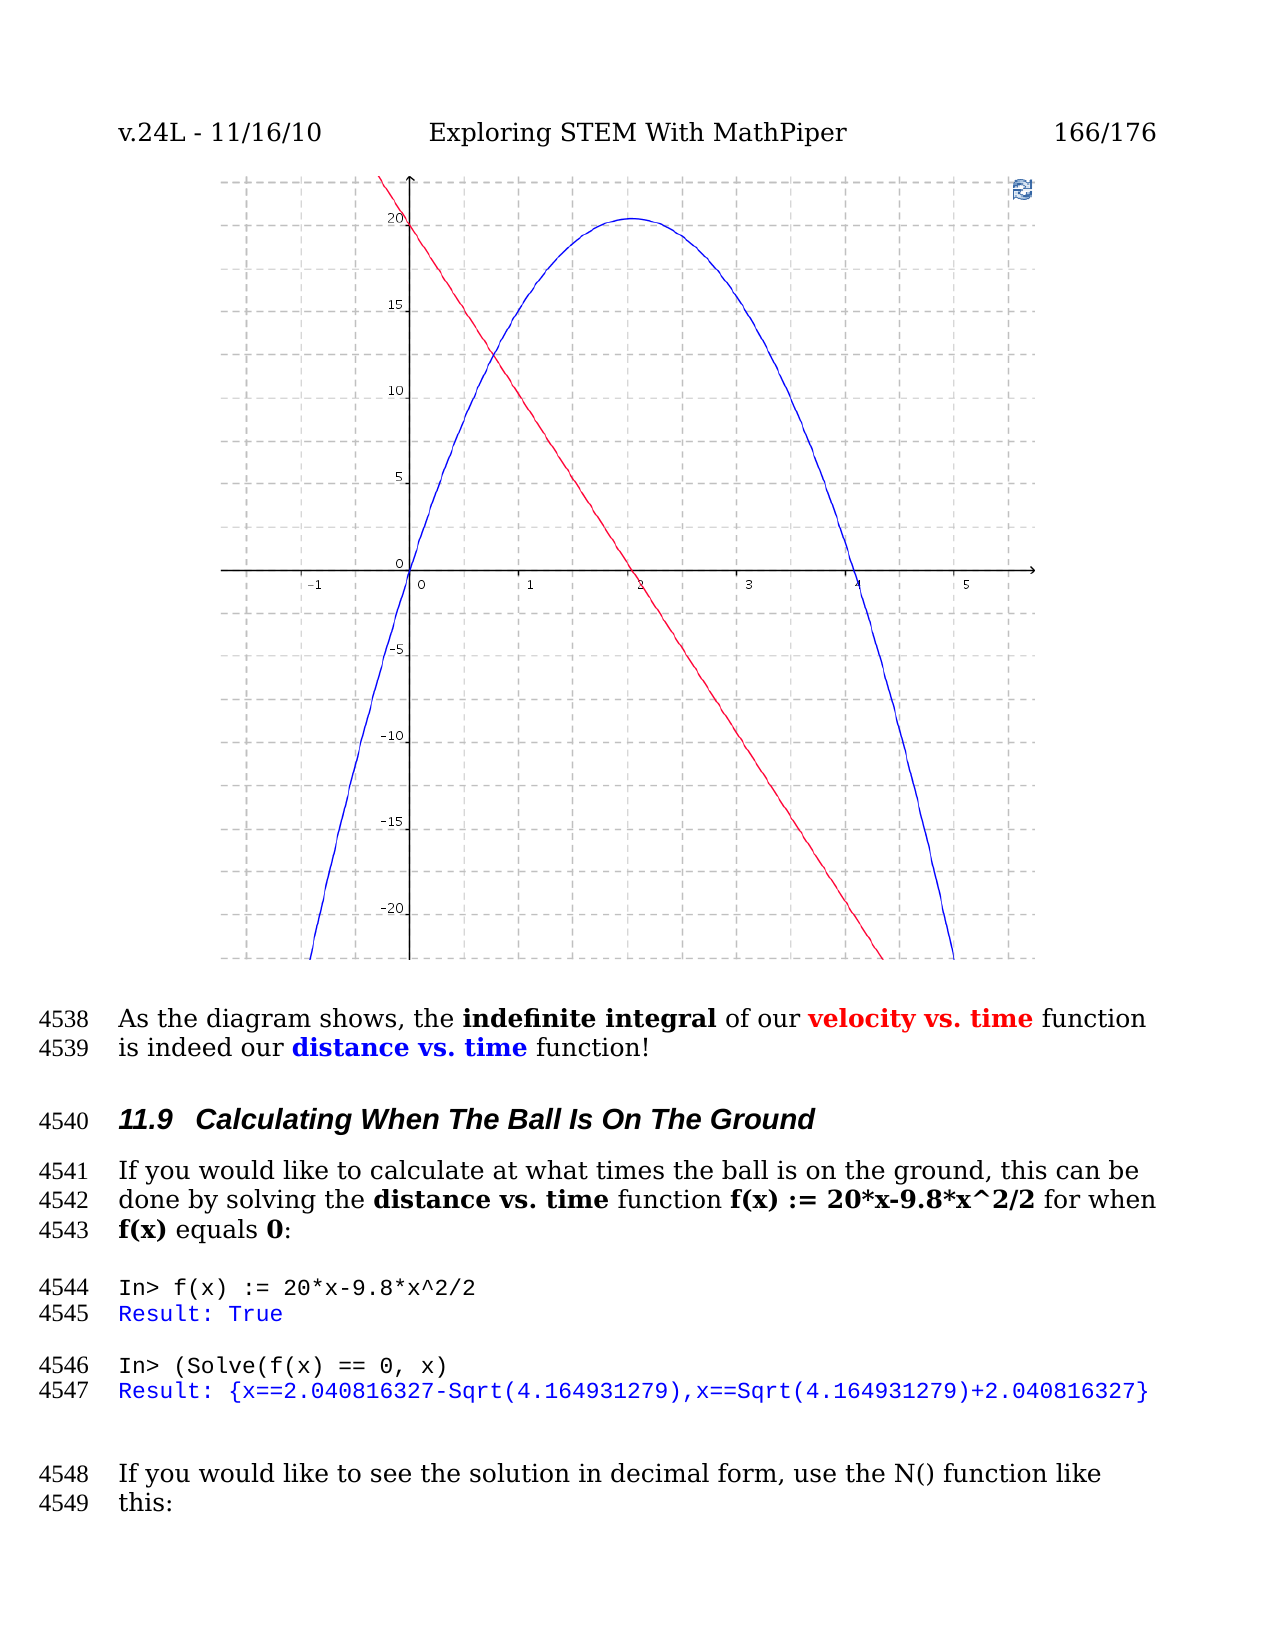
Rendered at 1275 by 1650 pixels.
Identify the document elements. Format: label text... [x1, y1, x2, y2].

text If you would like to see the solution in decimal form, use the N() function like this: [118, 1459, 1157, 1517]
text If you would like to calculate at what times the ball is on the ground, this can be done by solving the distance vs. time function f(x) := 20*x-9.8*x^2/2 for when f(x) equals 0: [118, 1156, 1157, 1244]
text As the diagram shows, the indefinite integral of our velocity vs. time function is indeed our distance vs. time function! [118, 1004, 1157, 1063]
picture [220, 176, 1035, 960]
text In> (Solve(f(x) == 0, x) [118, 1354, 1157, 1380]
text In> f(x) := 20*x-9.8*x^2/2 [118, 1276, 1157, 1302]
text Result: {x==2.040816327-Sqrt(4.164931279),x==Sqrt(4.164931279)+2.040816327} [118, 1380, 1157, 1406]
text Result: True [118, 1302, 1157, 1328]
subtitle Calculating When The Ball Is On The Ground [118, 1102, 1157, 1135]
